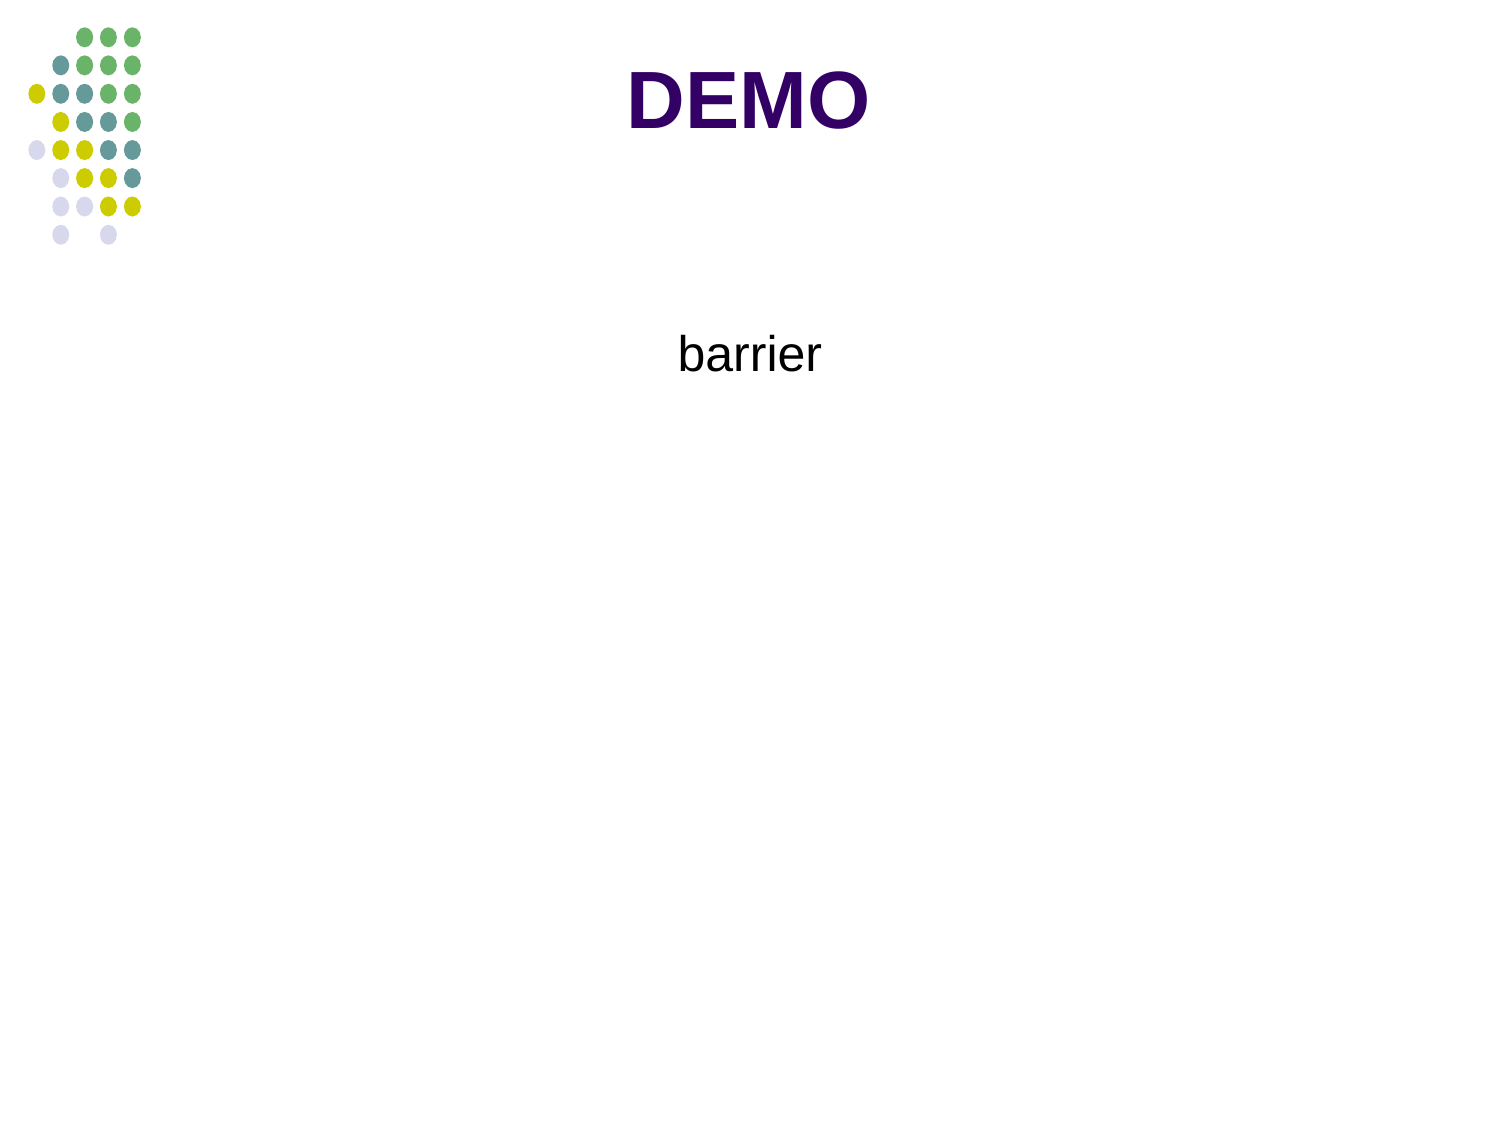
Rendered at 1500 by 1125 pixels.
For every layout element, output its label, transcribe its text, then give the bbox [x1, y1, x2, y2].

list barrier [75, 228, 1426, 473]
title DEMO [566, 40, 917, 176]
